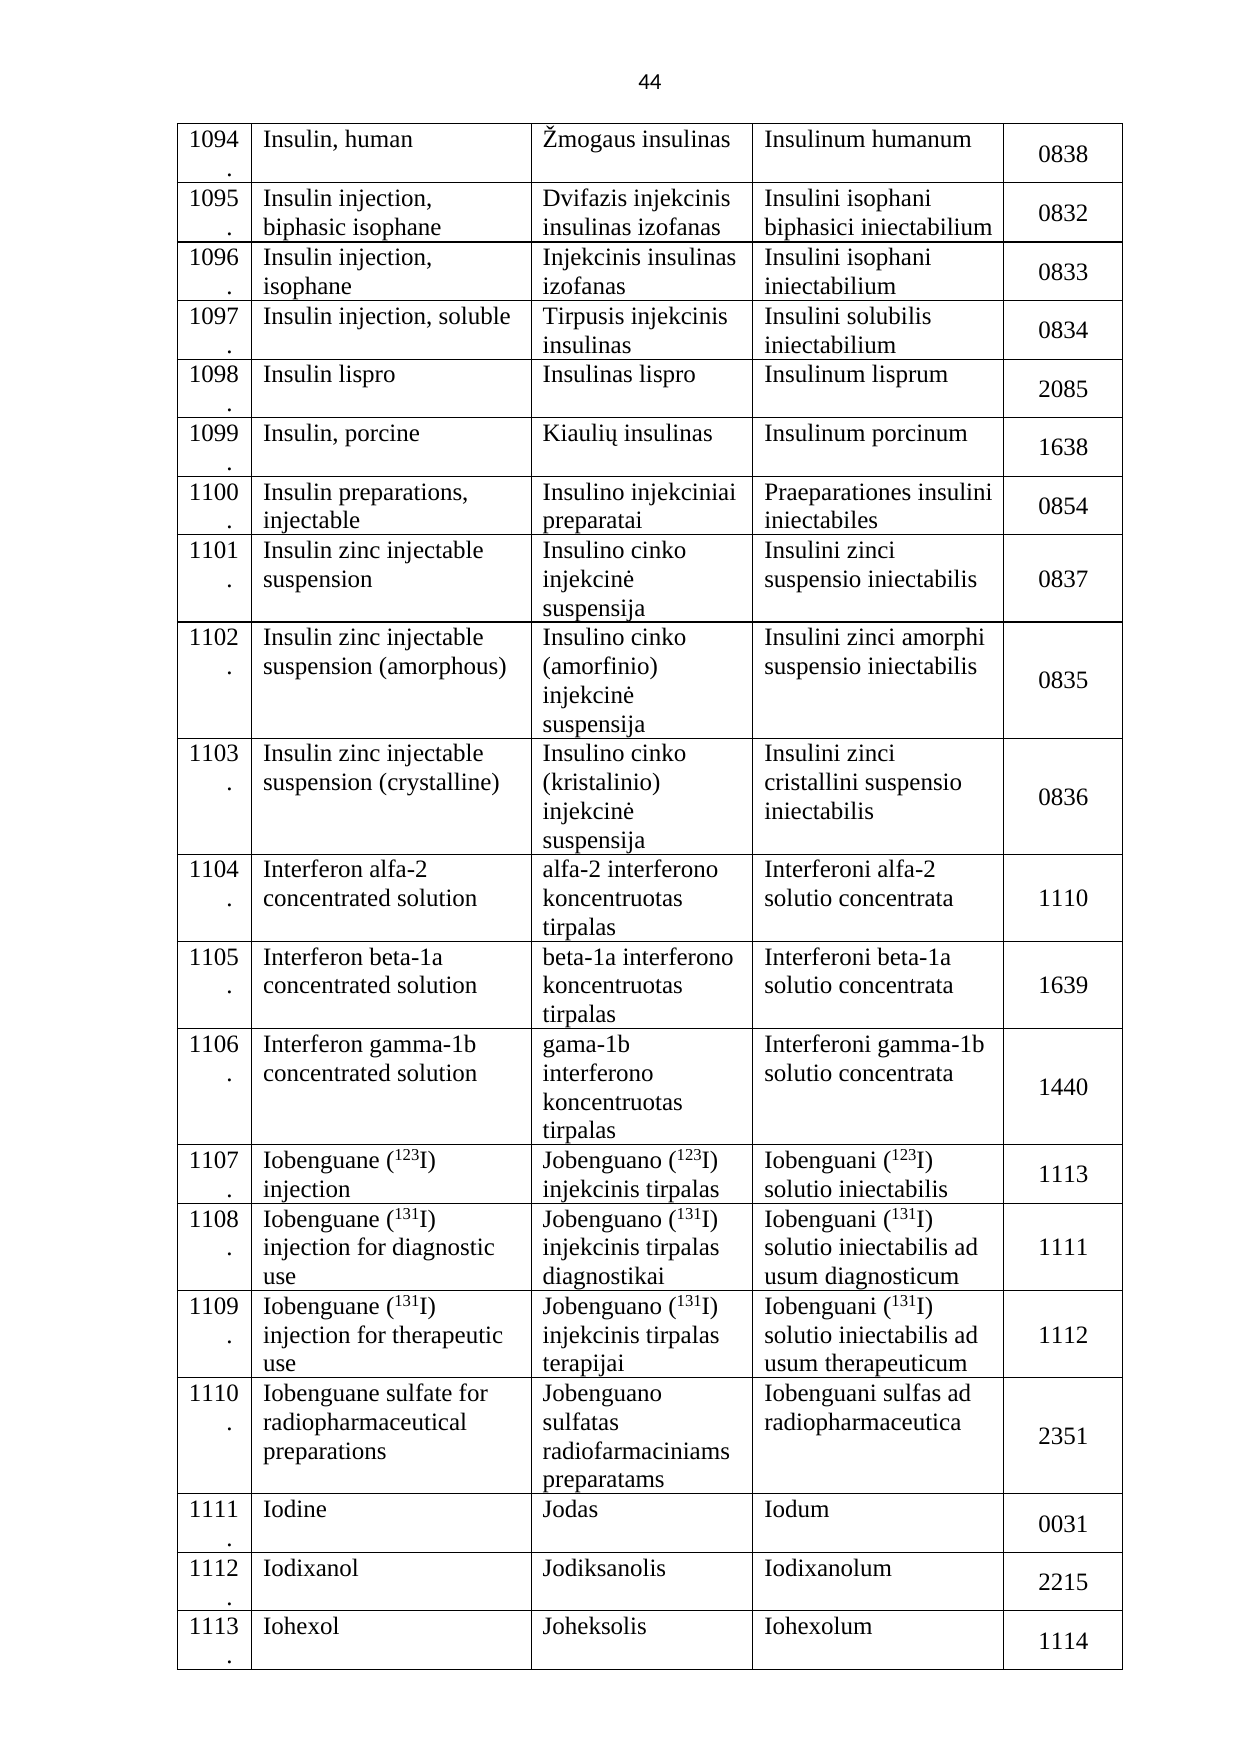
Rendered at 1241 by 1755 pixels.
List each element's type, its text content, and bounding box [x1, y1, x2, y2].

table_cell 0838 [1004, 124, 1122, 182]
table_cell Insulin, human [252, 124, 531, 182]
table_cell 0837 [1004, 535, 1122, 621]
table_cell Insulinum humanum [753, 124, 1003, 182]
table_cell 1108. [178, 1204, 251, 1290]
table_cell Iobenguane (123I) injection [252, 1145, 531, 1203]
table_cell 2085 [1004, 360, 1122, 417]
table_cell 0833 [1004, 243, 1122, 300]
table_cell Iobenguane sulfate for radiopharmaceutical preparations [252, 1378, 531, 1493]
table_cell Insulin zinc injectable suspension [252, 535, 531, 621]
table_cell 1099. [178, 418, 251, 476]
table_cell Tirpusis injekcinis insulinas [532, 301, 752, 358]
table_cell 1098. [178, 360, 251, 417]
table_cell Insulin lispro [252, 360, 531, 417]
table_cell Insulini isophani iniectabilium [753, 243, 1003, 300]
table_cell 0832 [1004, 183, 1122, 241]
table_cell Iodixanolum [753, 1553, 1003, 1610]
table_cell 1101. [178, 535, 251, 621]
table_cell 1110 [1004, 855, 1122, 941]
table_cell 0031 [1004, 1494, 1122, 1552]
table_cell Jobenguano (131I) injekcinis tirpalas terapijai [532, 1291, 752, 1377]
table_cell Insulini zinci suspensio iniectabilis [753, 535, 1003, 621]
table_cell gama‑1b interferono koncentruotas tirpalas [532, 1029, 752, 1144]
table_cell Jodiksanolis [532, 1553, 752, 1610]
table_cell Iobenguani (131I) solutio iniectabilis ad usum therapeuticum [753, 1291, 1003, 1377]
table_cell 1112 [1004, 1291, 1122, 1377]
table_cell Insulino injekciniai preparatai [532, 477, 752, 534]
table_cell 1106. [178, 1029, 251, 1144]
table_cell Insulini zinci cristallini suspensio iniectabilis [753, 739, 1003, 853]
table_cell 1440 [1004, 1029, 1122, 1144]
table_cell Joheksolis [532, 1611, 752, 1669]
table_cell Praeparationes insulini iniectabiles [753, 477, 1003, 534]
table_cell 1100. [178, 477, 251, 534]
table_cell Interferoni alfa‑2 solutio concentrata [753, 855, 1003, 941]
table_cell 1095. [178, 183, 251, 241]
table_cell alfa‑2 interferono koncentruotas tirpalas [532, 855, 752, 941]
table_cell Kiaulių insulinas [532, 418, 752, 476]
table_cell Žmogaus insulinas [532, 124, 752, 182]
table_cell Insulini zinci amorphi suspensio iniectabilis [753, 623, 1003, 737]
table_cell 1107. [178, 1145, 251, 1203]
table_cell Iobenguani sulfas ad radiopharmaceutica [753, 1378, 1003, 1493]
table_cell Insulinas lispro [532, 360, 752, 417]
table_cell 1104. [178, 855, 251, 941]
table_cell 1639 [1004, 942, 1122, 1028]
table_cell Insulin, porcine [252, 418, 531, 476]
table_cell Dvifazis injekcinis insulinas izofanas [532, 183, 752, 241]
table_cell Jobenguano (131I) injekcinis tirpalas diagnostikai [532, 1204, 752, 1290]
table_cell 1110. [178, 1378, 251, 1493]
table_cell 1638 [1004, 418, 1122, 476]
table_cell Insulino cinko (amorfinio) injekcinė suspensija [532, 623, 752, 737]
table_cell Jobenguano (123I) injekcinis tirpalas [532, 1145, 752, 1203]
table_cell 2351 [1004, 1378, 1122, 1493]
table_cell 1111 [1004, 1204, 1122, 1290]
table_cell Jobenguano sulfatas radiofarmaciniams preparatams [532, 1378, 752, 1493]
table_cell Interferon gamma‑1b concentrated solution [252, 1029, 531, 1144]
table_cell Iobenguani (123I) solutio iniectabilis [753, 1145, 1003, 1203]
table_cell 1111. [178, 1494, 251, 1552]
table_cell Insulin zinc injectable suspension (crystalline) [252, 739, 531, 853]
table_cell Injekcinis insulinas izofanas [532, 243, 752, 300]
table_cell 2215 [1004, 1553, 1122, 1610]
table_cell Jodas [532, 1494, 752, 1552]
table_cell Insulin injection, soluble [252, 301, 531, 358]
table_cell 1097. [178, 301, 251, 358]
table_cell Iodum [753, 1494, 1003, 1552]
table_cell Insulinum porcinum [753, 418, 1003, 476]
table_cell 1109. [178, 1291, 251, 1377]
table_cell 1096. [178, 243, 251, 300]
table_cell Interferon beta‑1a concentrated solution [252, 942, 531, 1028]
table_cell 0835 [1004, 623, 1122, 737]
table_cell Insulino cinko injekcinė suspensija [532, 535, 752, 621]
table_cell Iobenguani (131I) solutio iniectabilis ad usum diagnosticum [753, 1204, 1003, 1290]
table_cell 1114 [1004, 1611, 1122, 1669]
table_cell 1113 [1004, 1145, 1122, 1203]
table_cell 1102. [178, 623, 251, 737]
table_cell 0854 [1004, 477, 1122, 534]
table_cell Insulin injection, biphasic isophane [252, 183, 531, 241]
table_cell 1105. [178, 942, 251, 1028]
table_cell 1113. [178, 1611, 251, 1669]
table_cell 1112. [178, 1553, 251, 1610]
table_cell Insulin preparations, injectable [252, 477, 531, 534]
table_cell Iobenguane (131I) injection for therapeutic use [252, 1291, 531, 1377]
table_cell 0834 [1004, 301, 1122, 358]
table_cell Insulino cinko (kristalinio) injekcinė suspensija [532, 739, 752, 853]
table_cell Iodine [252, 1494, 531, 1552]
table_cell Insulin zinc injectable suspension (amorphous) [252, 623, 531, 737]
table_cell Interferoni gamma‑1b solutio concentrata [753, 1029, 1003, 1144]
table_cell 0836 [1004, 739, 1122, 853]
table_cell Insulinum lisprum [753, 360, 1003, 417]
table_cell Iobenguane (131I) injection for diagnostic use [252, 1204, 531, 1290]
table_cell Iodixanol [252, 1553, 531, 1610]
table_cell Iohexolum [753, 1611, 1003, 1669]
table_cell Interferoni beta‑1a solutio concentrata [753, 942, 1003, 1028]
table_cell beta‑1a interferono koncentruotas tirpalas [532, 942, 752, 1028]
table_cell Interferon alfa‑2 concentrated solution [252, 855, 531, 941]
table_cell Insulini solubilis iniectabilium [753, 301, 1003, 358]
table_cell Insulini isophani biphasici iniectabilium [753, 183, 1003, 241]
table_cell 1094. [178, 124, 251, 182]
table_cell Insulin injection, isophane [252, 243, 531, 300]
table_cell 1103. [178, 739, 251, 853]
table_cell Iohexol [252, 1611, 531, 1669]
